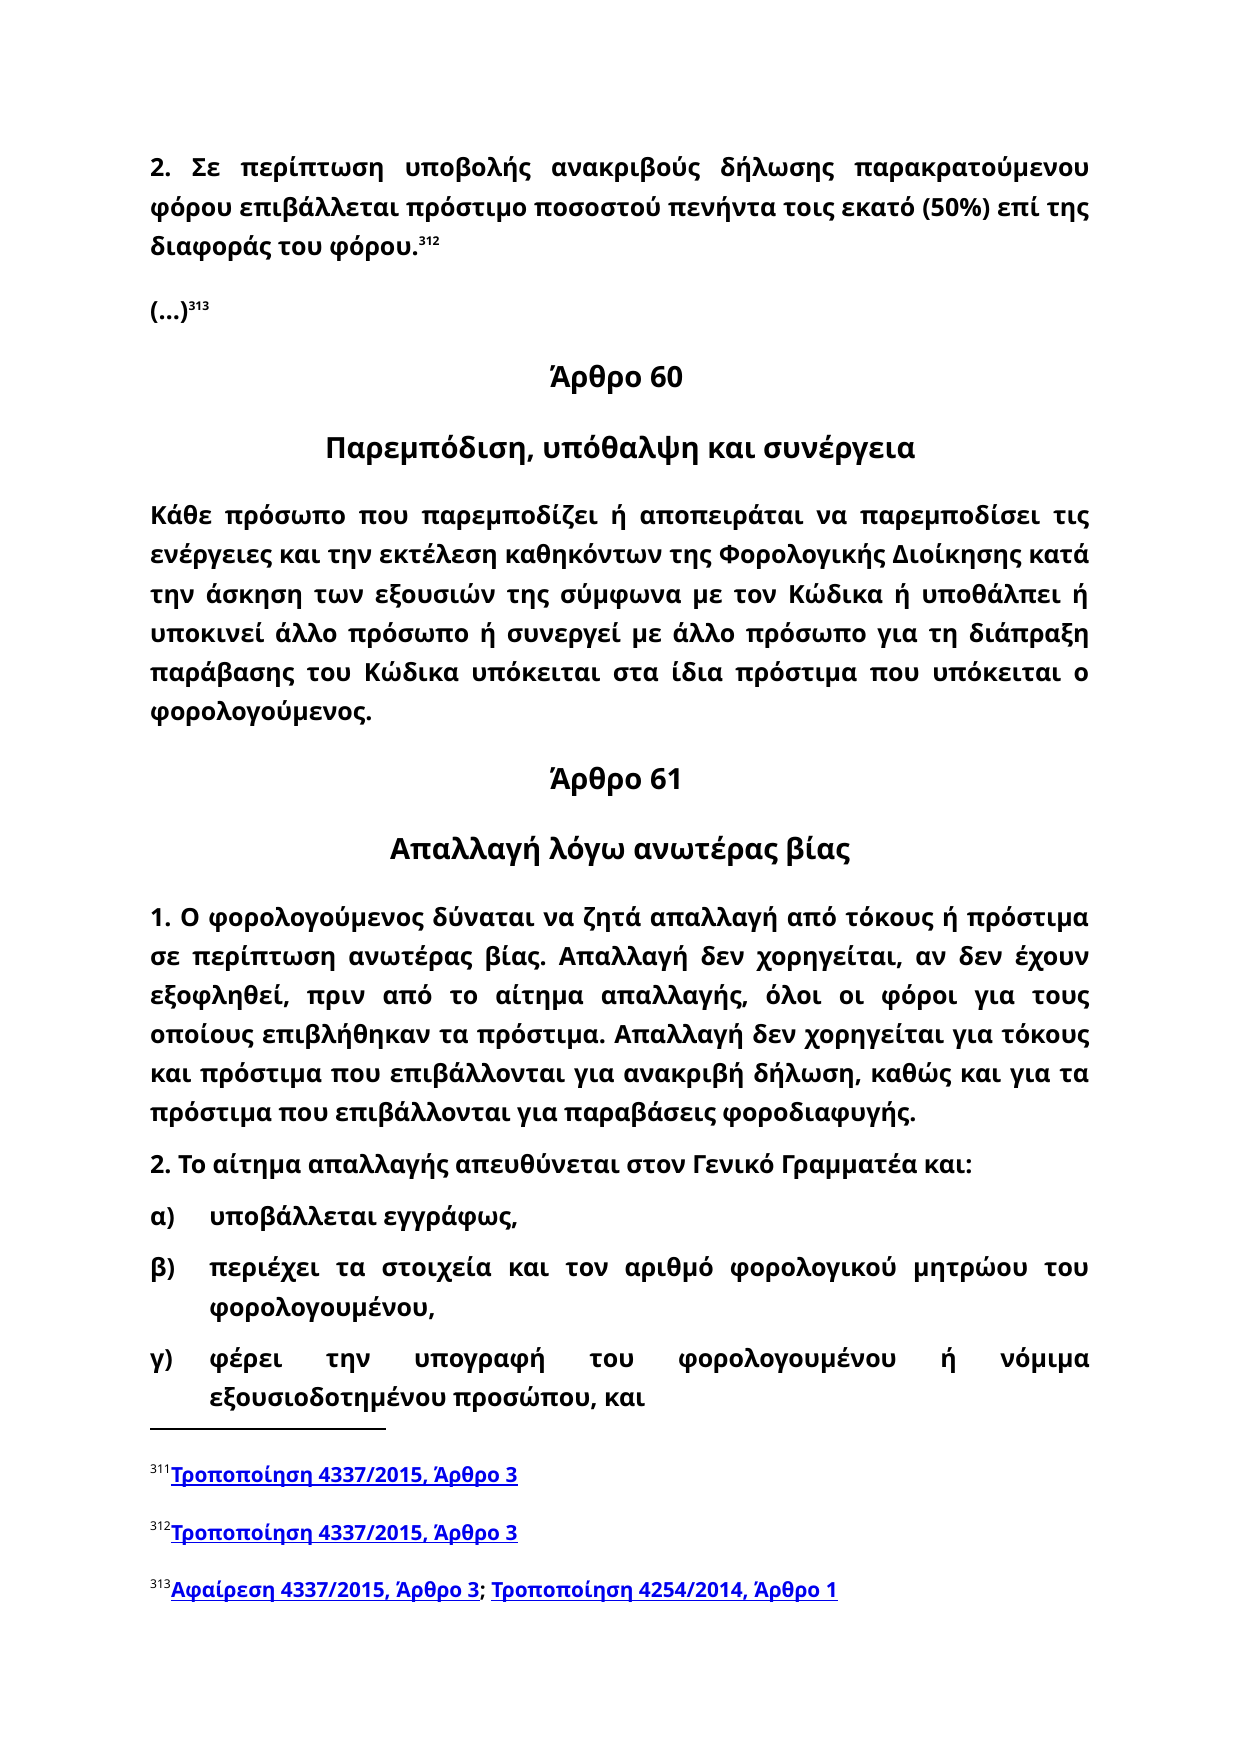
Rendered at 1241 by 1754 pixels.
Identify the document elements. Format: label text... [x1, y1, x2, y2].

text 2. Σε περίπτωση υποβολής ανακριβούς δήλωσης παρακρατούμενου φόρου επιβάλλεται πρόστιμο ποσοστού πενήντα τοις εκατό (50%) επί της διαφοράς του φόρου. [150, 150, 1090, 262]
text Αφαίρεση 4337/2015, Άρθρο 3; Τροποποίηση 4254/2014, Άρθρο 1 [150, 1576, 1090, 1604]
text 2. Το αίτημα απαλλαγής απευθύνεται στον Γενικό Γραμματέα και: [150, 1147, 1090, 1181]
text Τροποποίηση 4337/2015, Άρθρο 3 [150, 1518, 1090, 1546]
subtitle Παρεμπόδιση, υπόθαλψη και συνέργεια [150, 427, 1090, 467]
text 1. Ο φορολογούμενος δύναται να ζητά απαλλαγή από τόκους ή πρόστιμα σε περίπτωση ανωτέρας βίας. Απαλλαγή δεν χορηγείται, αν δεν έχουν εξοφληθεί, πριν από το αίτημα απαλλαγής, όλοι οι φόροι για τους οποίους επιβλήθηκαν τα πρόστιμα. Απαλλαγή δεν χορηγείται για τόκους και πρόστιμα που επιβάλλονται για ανακριβή δήλωση, καθώς και για τα πρόστιμα που επιβάλλονται για παραβάσεις φοροδιαφυγής. [150, 899, 1090, 1129]
list α) υποβάλλεται εγγράφως, [150, 1198, 1090, 1232]
text Τροποποίηση 4337/2015, Άρθρο 3 [150, 1460, 1090, 1489]
subtitle Άρθρο 60 [150, 357, 1090, 396]
subtitle Άρθρο 61 [150, 758, 1090, 798]
list γ) φέρει την υπογραφή του φορολογουμένου ή νόμιμα εξουσιοδοτημένου προσώπου, και [150, 1341, 1090, 1414]
text Κάθε πρόσωπο που παρεμποδίζει ή αποπειράται να παρεμποδίσει τις ενέργειες και την εκτέλεση καθηκόντων της Φορολογικής Διοίκησης κατά την άσκηση των εξουσιών της σύμφωνα με τον Κώδικα ή υποθάλπει ή υποκινεί άλλο πρόσωπο ή συνεργεί με άλλο πρόσωπο για τη διάπραξη παράβασης του Κώδικα υπόκειται στα ίδια πρόστιμα που υπόκειται ο φορολογούμενος. [150, 498, 1090, 728]
subtitle Απαλλαγή λόγω ανωτέρας βίας [150, 828, 1090, 868]
text (…) [150, 292, 1090, 327]
list β) περιέχει τα στοιχεία και τον αριθμό φορολογικού μητρώου του φορολογουμένου, [150, 1250, 1090, 1323]
